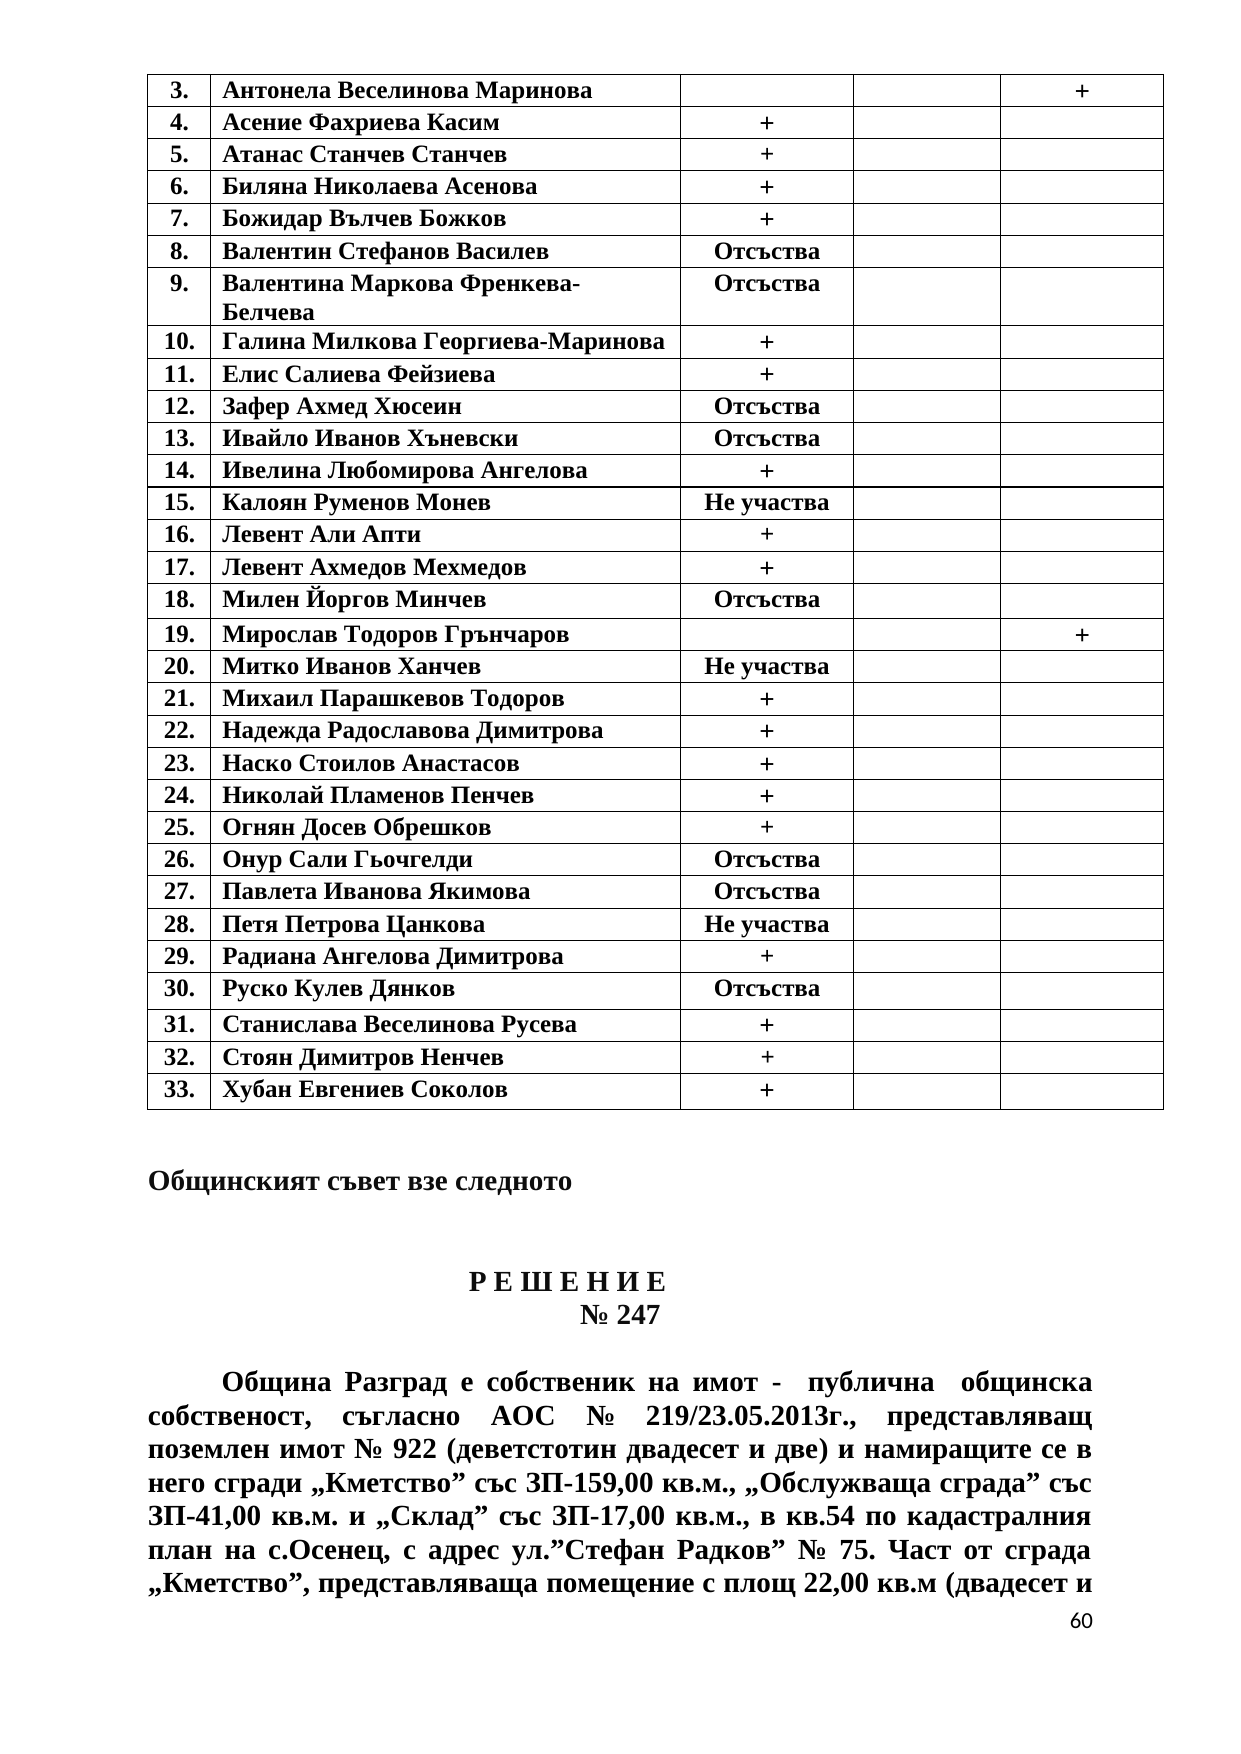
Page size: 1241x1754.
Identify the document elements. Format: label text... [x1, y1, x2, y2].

table_cell [1001, 268, 1163, 325]
table_cell [1001, 139, 1163, 170]
table_cell [854, 1010, 1000, 1041]
table_cell [854, 171, 1000, 202]
table_cell Отсъства [681, 973, 853, 1008]
table_cell Николай Пламенов Пенчев [211, 780, 680, 811]
table_cell 7. [148, 204, 210, 235]
table_cell [1001, 844, 1163, 875]
table_cell 30. [148, 973, 210, 1008]
table_cell [854, 651, 1000, 682]
table_cell + [681, 812, 853, 843]
table_cell [854, 455, 1000, 486]
table_cell [854, 268, 1000, 325]
table_cell [854, 423, 1000, 454]
table_cell Надежда Радославова Димитрова [211, 716, 680, 747]
table_cell [1001, 683, 1163, 714]
table_cell 27. [148, 876, 210, 908]
table_cell 31. [148, 1010, 210, 1041]
table_cell Станислава Веселинова Русева [211, 1010, 680, 1041]
table_cell [854, 552, 1000, 583]
table_cell 13. [148, 423, 210, 454]
table_cell Михаил Парашкевов Тодоров [211, 683, 680, 714]
table_cell + [681, 107, 853, 138]
table_cell [854, 716, 1000, 747]
table_cell + [681, 1042, 853, 1073]
table_cell Хубан Евгениев Соколов [211, 1074, 680, 1109]
table_cell [1001, 584, 1163, 618]
table_cell [854, 359, 1000, 390]
table_cell 14. [148, 455, 210, 486]
table_cell Валентин Стефанов Василев [211, 236, 680, 267]
table_cell [854, 488, 1000, 518]
table_cell Онур Сали Гьочгелди [211, 844, 680, 875]
table_cell Биляна Николаева Асенова [211, 171, 680, 202]
table_cell 22. [148, 716, 210, 747]
table_cell Ивелина Любомирова Ангелова [211, 455, 680, 486]
table_cell 6. [148, 171, 210, 202]
table_cell [854, 236, 1000, 267]
table_cell [854, 812, 1000, 843]
table_cell [854, 139, 1000, 170]
table_cell [1001, 107, 1163, 138]
table_cell 21. [148, 683, 210, 714]
table_cell [854, 326, 1000, 358]
table_cell [1001, 1010, 1163, 1041]
table_cell [1001, 876, 1163, 908]
table_cell [681, 75, 853, 106]
table_cell [1001, 488, 1163, 518]
table_cell [854, 520, 1000, 551]
table_cell 20. [148, 651, 210, 682]
table_cell [854, 391, 1000, 422]
table_cell [854, 748, 1000, 779]
table_cell 11. [148, 359, 210, 390]
table_cell [1001, 651, 1163, 682]
table_cell 12. [148, 391, 210, 422]
table_cell 18. [148, 584, 210, 618]
table_cell [1001, 391, 1163, 422]
table_cell + [681, 780, 853, 811]
table_cell + [681, 552, 853, 583]
table_cell Отсъства [681, 236, 853, 267]
table_cell 29. [148, 941, 210, 972]
subtitle № 247 [148, 1297, 1093, 1331]
table_cell Божидар Вълчев Божков [211, 204, 680, 235]
table_cell 10. [148, 326, 210, 358]
table_cell + [681, 359, 853, 390]
text Община Разград е собственик на имот - публична общинска собственост, съгласно АОС № 219/23.05.2013г., представляващ поземлен имот № 922 (деветстотин двадесет и две) и намиращите се в него сгради „Кметство” със ЗП-159,00 кв.м., „Обслужваща сграда” със ЗП-41,00 кв.м. и „Склад” със ЗП-17,00 кв.м., в кв.54 по кадастралния план на с.Осенец, с адрес ул.”Стефан Радков” № 75. Част от сграда „Кметство”, представляваща помещение с площ 22,00 кв.м (двадесет и [148, 1364, 1093, 1599]
table_cell [1001, 1074, 1163, 1109]
table_cell [1001, 716, 1163, 747]
table_cell Отсъства [681, 423, 853, 454]
table_cell [854, 1074, 1000, 1109]
table_cell [854, 780, 1000, 811]
table_cell [854, 1042, 1000, 1073]
table_cell 25. [148, 812, 210, 843]
table_cell Петя Петрова Цанкова [211, 909, 680, 940]
table_cell 15. [148, 488, 210, 518]
table_cell Отсъства [681, 844, 853, 875]
table_cell Милен Йоргов Минчев [211, 584, 680, 618]
table_cell 17. [148, 552, 210, 583]
table_cell Атанас Станчев Станчев [211, 139, 680, 170]
table_cell 5. [148, 139, 210, 170]
table_cell [1001, 236, 1163, 267]
table_cell Елис Салиева Фейзиева [211, 359, 680, 390]
table_cell [854, 619, 1000, 650]
table_cell 9. [148, 268, 210, 325]
table_cell Стоян Димитров Ненчев [211, 1042, 680, 1073]
table_cell Калоян Руменов Монев [211, 488, 680, 518]
table_cell 24. [148, 780, 210, 811]
table_cell 32. [148, 1042, 210, 1073]
table_cell [1001, 204, 1163, 235]
table_cell [854, 844, 1000, 875]
table_cell [1001, 748, 1163, 779]
table_cell 28. [148, 909, 210, 940]
subtitle Р Е Ш Е Н И Е [148, 1264, 1093, 1297]
table_cell [1001, 812, 1163, 843]
table_cell + [681, 1010, 853, 1041]
table_cell Не участва [681, 909, 853, 940]
table_cell + [681, 683, 853, 714]
table_cell [854, 876, 1000, 908]
table_cell [1001, 359, 1163, 390]
table_cell + [681, 716, 853, 747]
table_cell [854, 941, 1000, 972]
table_cell [1001, 780, 1163, 811]
table_cell Огнян Досев Обрешков [211, 812, 680, 843]
table_cell + [681, 204, 853, 235]
table_cell [1001, 552, 1163, 583]
table_cell + [681, 1074, 853, 1109]
table_cell [1001, 326, 1163, 358]
table_cell 3. [148, 75, 210, 106]
table_cell [1001, 941, 1163, 972]
table_cell Антонела Веселинова Маринова [211, 75, 680, 106]
table_cell Ивайло Иванов Хъневски [211, 423, 680, 454]
table_cell Отсъства [681, 391, 853, 422]
table_cell + [681, 748, 853, 779]
table_cell Отсъства [681, 268, 853, 325]
table_cell + [1001, 619, 1163, 650]
table_cell Радиана Ангелова Димитрова [211, 941, 680, 972]
table_cell [1001, 520, 1163, 551]
table_cell [681, 619, 853, 650]
table_cell [854, 909, 1000, 940]
table_cell Руско Кулев Дянков [211, 973, 680, 1008]
table_cell [1001, 423, 1163, 454]
table_cell [854, 683, 1000, 714]
table_cell Митко Иванов Ханчев [211, 651, 680, 682]
table_cell + [681, 520, 853, 551]
table_cell 33. [148, 1074, 210, 1109]
table_cell 23. [148, 748, 210, 779]
table_cell Левент Ахмедов Мехмедов [211, 552, 680, 583]
table_cell 8. [148, 236, 210, 267]
table_cell Не участва [681, 488, 853, 518]
table_cell Валентина Маркова Френкева-Белчева [211, 268, 680, 325]
table_cell 4. [148, 107, 210, 138]
table_cell [1001, 909, 1163, 940]
table_cell + [681, 455, 853, 486]
table_cell Зафер Ахмед Хюсеин [211, 391, 680, 422]
subtitle Общинският съвет взе следното [148, 1163, 1093, 1197]
table_cell + [1001, 75, 1163, 106]
table_cell 26. [148, 844, 210, 875]
table_cell Наско Стоилов Анастасов [211, 748, 680, 779]
table_cell [1001, 1042, 1163, 1073]
table_cell + [681, 139, 853, 170]
table_cell Не участва [681, 651, 853, 682]
table_cell [854, 204, 1000, 235]
table_cell + [681, 171, 853, 202]
table_cell [854, 973, 1000, 1008]
table_cell 19. [148, 619, 210, 650]
table_cell Отсъства [681, 584, 853, 618]
table_cell 16. [148, 520, 210, 551]
table_cell Отсъства [681, 876, 853, 908]
table_cell [854, 107, 1000, 138]
table_cell [854, 75, 1000, 106]
table_cell [854, 584, 1000, 618]
table_cell Галина Милкова Георгиева-Маринова [211, 326, 680, 358]
table_cell + [681, 326, 853, 358]
table_cell Левент Али Апти [211, 520, 680, 551]
table_cell Мирослав Тодоров Грънчаров [211, 619, 680, 650]
table_cell [1001, 973, 1163, 1008]
table_cell [1001, 455, 1163, 486]
table_cell [1001, 171, 1163, 202]
table_cell Асение Фахриева Касим [211, 107, 680, 138]
table_cell Павлета Иванова Якимова [211, 876, 680, 908]
table_cell + [681, 941, 853, 972]
